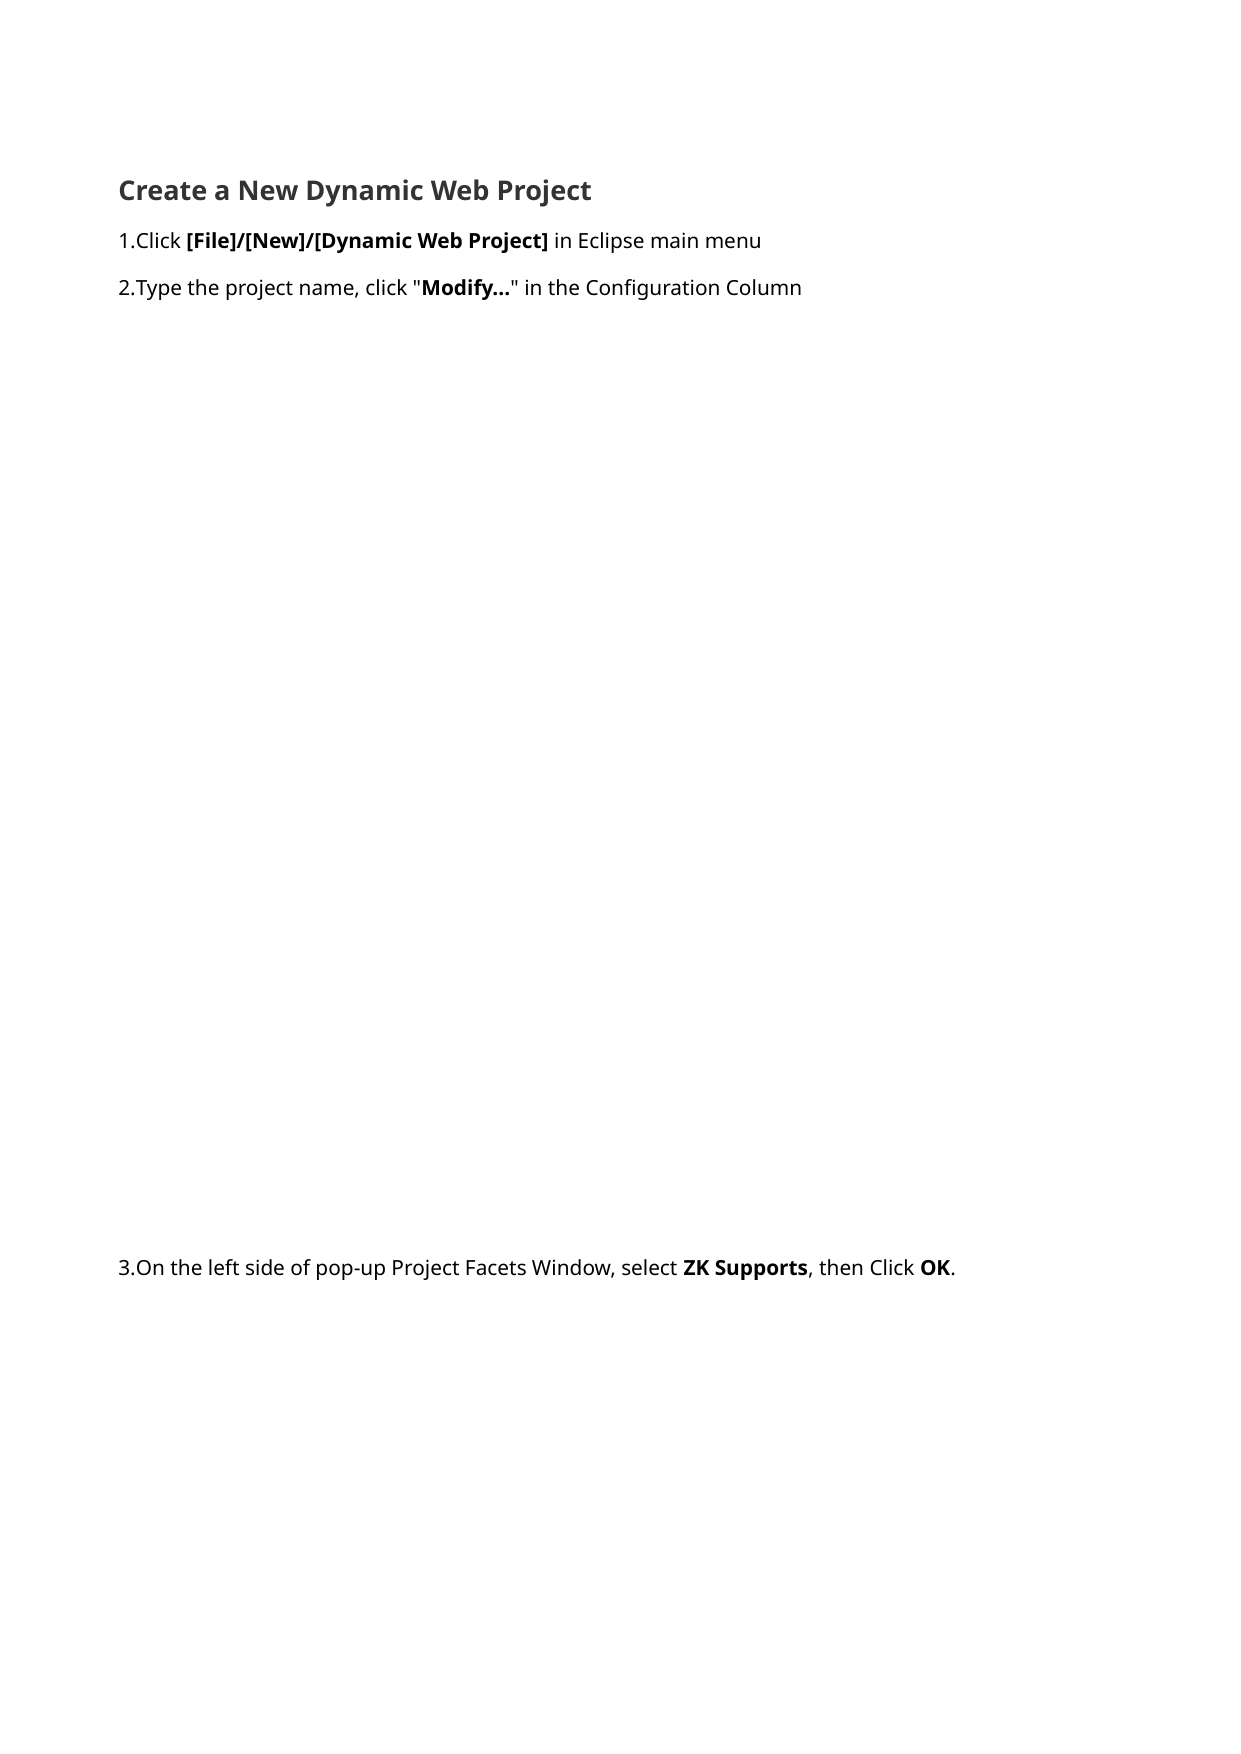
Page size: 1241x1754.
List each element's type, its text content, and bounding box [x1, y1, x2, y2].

subtitle Create a New Dynamic Web Project [118, 171, 1122, 208]
list On the left side of pop-up Project Facets Window, select ZK Supports, then Click OK. [118, 1253, 1122, 1282]
list Click [File]/[New]/[Dynamic Web Project] in Eclipse main menu [118, 226, 1122, 254]
list Type the project name, click "Modify..." in the Configuration Column [118, 273, 1122, 1214]
